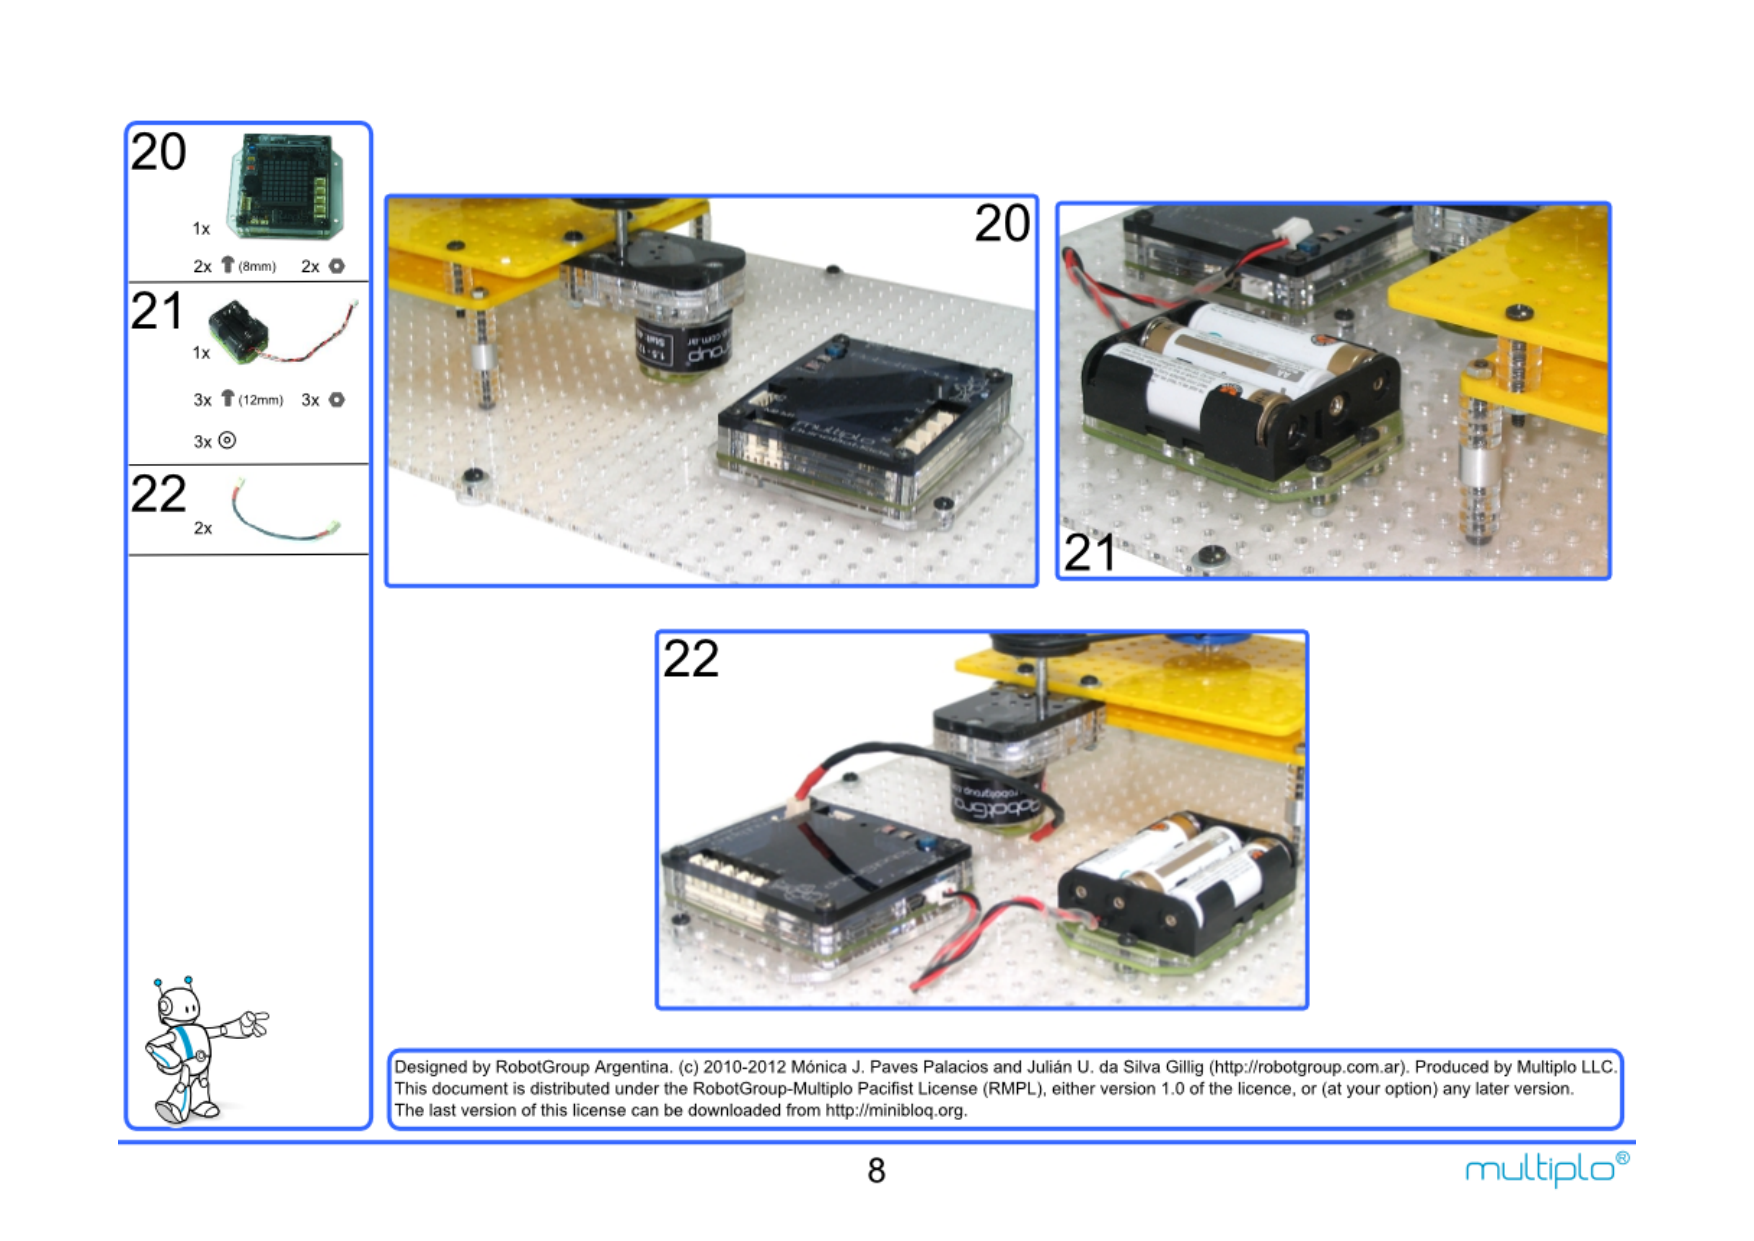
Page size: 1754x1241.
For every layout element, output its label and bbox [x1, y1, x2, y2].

picture [118, 118, 1636, 1192]
